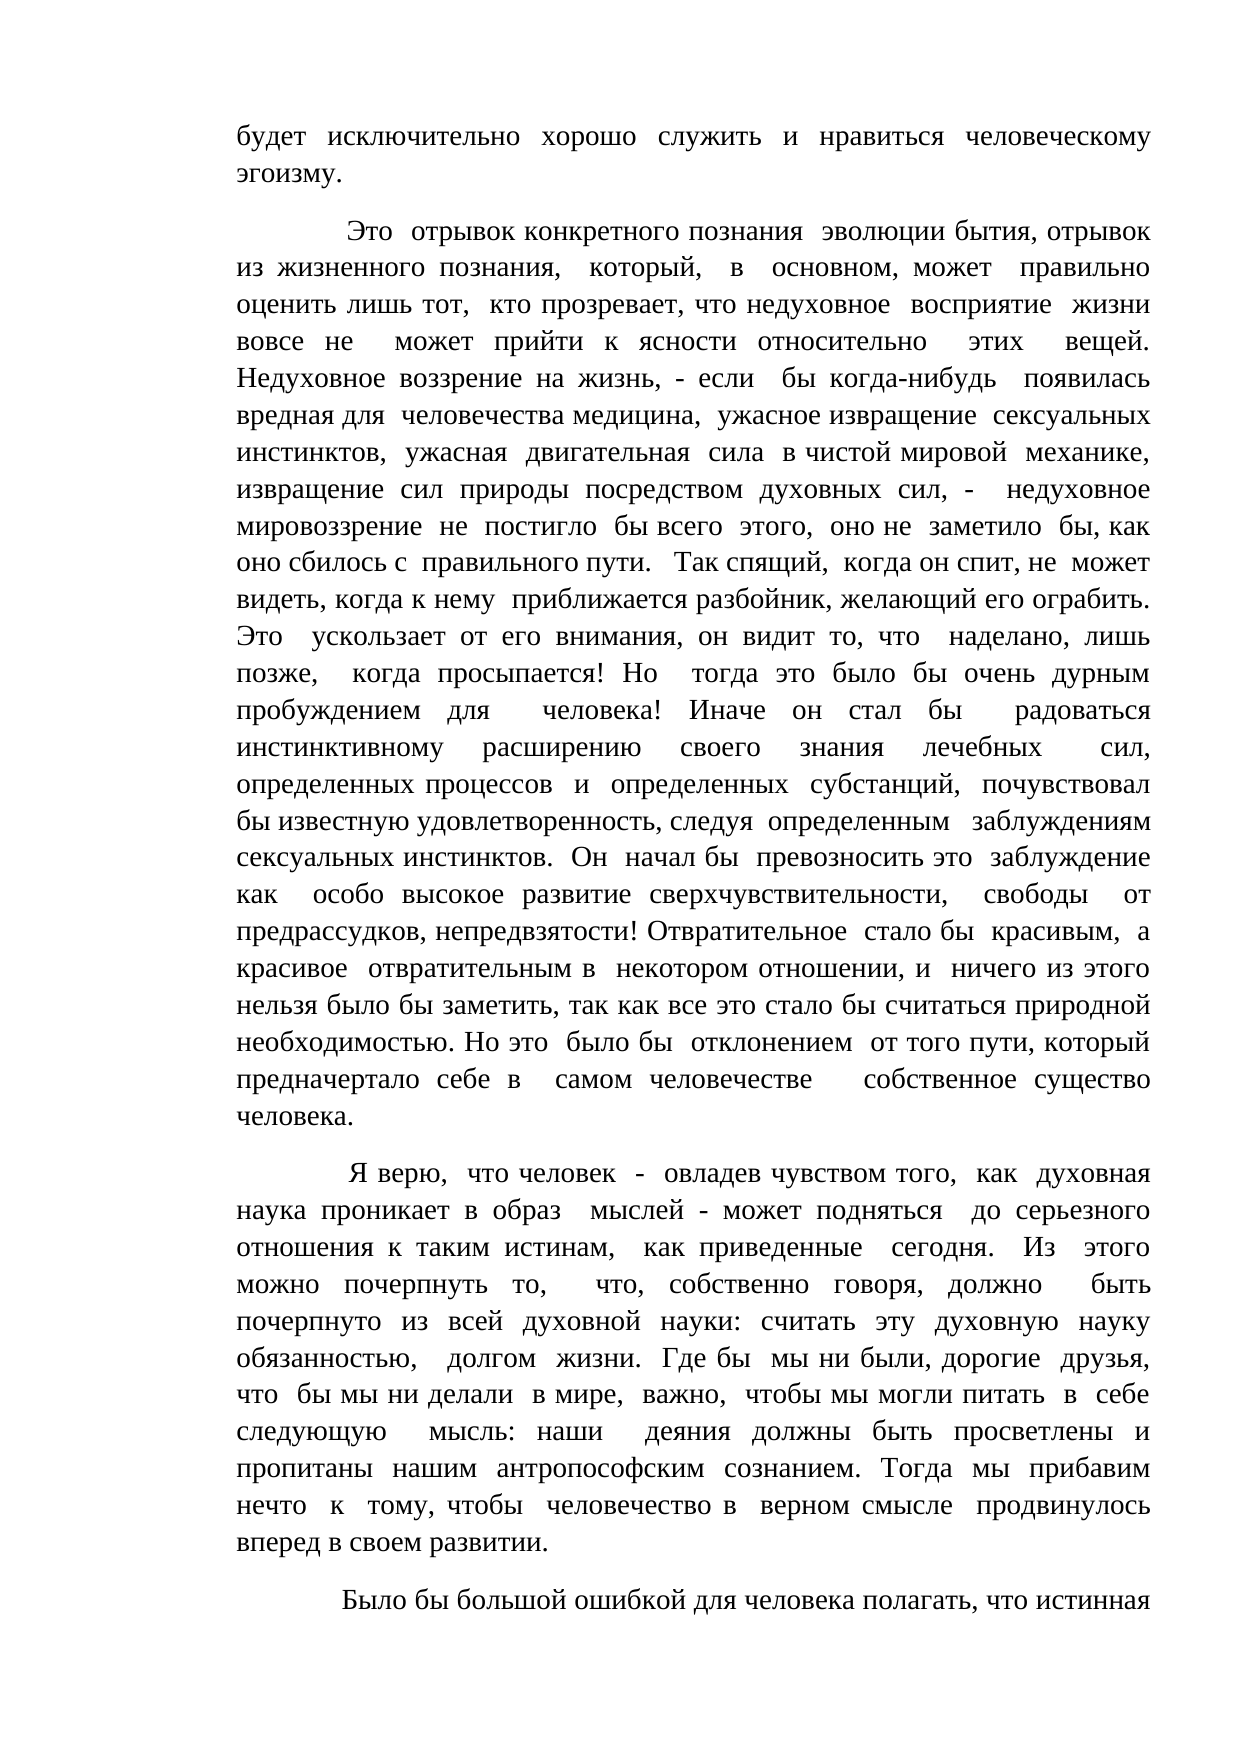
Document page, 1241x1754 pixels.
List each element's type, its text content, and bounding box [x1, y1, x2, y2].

text Было бы большой ошибкой для человека полагать, что истинная [236, 1582, 1152, 1615]
text Это отрывок конкретного познания эволюции бытия, отрывок из жизненного познания, который, в основном, может правильно оценить лишь тот, кто прозревает, что недуховное восприятие жизни вовсе не может прийти к ясности относительно этих вещей. Недуховное воззрение на жизнь, - если бы когда-нибудь появилась вредная для человечества медицина, ужасное извращение сексуальных инстинктов, ужасная двигательная сила в чистой мировой механике, извращение сил природы посредством духовных сил, - недуховное мировоззрение не постигло бы всего этого, оно не заметило бы, как оно сбилось с правильного пути. Так спящий, когда он спит, не может видеть, когда к нему приближается разбойник, желающий его ограбить. Это ускользает от его внимания, он видит то, что наделано, лишь позже, когда просыпается! Но тогда это было бы очень дурным пробуждением для человека! Иначе он стал бы радоваться инстинктивному расширению своего знания лечебных сил, определенных процессов и определенных субстанций, почувствовал бы известную удовлетворенность, следуя определенным заблуждениям сексуальных инстинктов. Он начал бы превозносить это заблуждение как особо высокое развитие сверхчувствительности, свободы от предрассудков, непредвзятости! Отвратительное стало бы красивым, а красивое отвратительным в некотором отношении, и ничего из этого нельзя было бы заметить, так как все это стало бы считаться природной необходимостью. Но это было бы отклонением от того пути, который предначертало себе в самом человечестве собственное существо человека. [236, 213, 1152, 1131]
text Я верю, что человек - овладев чувством того, как духовная наука проникает в образ мыслей - может подняться до серьезного отношения к таким истинам, как приведенные сегодня. Из этого можно почерпнуть то, что, собственно говоря, должно быть почерпнуто из всей духовной науки: считать эту духовную науку обязанностью, долгом жизни. Где бы мы ни были, дорогие друзья, что бы мы ни делали в мире, важно, чтобы мы могли питать в себе следующую мысль: наши деяния должны быть просветлены и пропитаны нашим антропософским сознанием. Тогда мы прибавим нечто к тому, чтобы человечество в верном смысле продвинулось вперед в своем развитии. [236, 1155, 1152, 1558]
text будет исключительно хорошо служить и нравиться человеческому эгоизму. [236, 118, 1152, 188]
